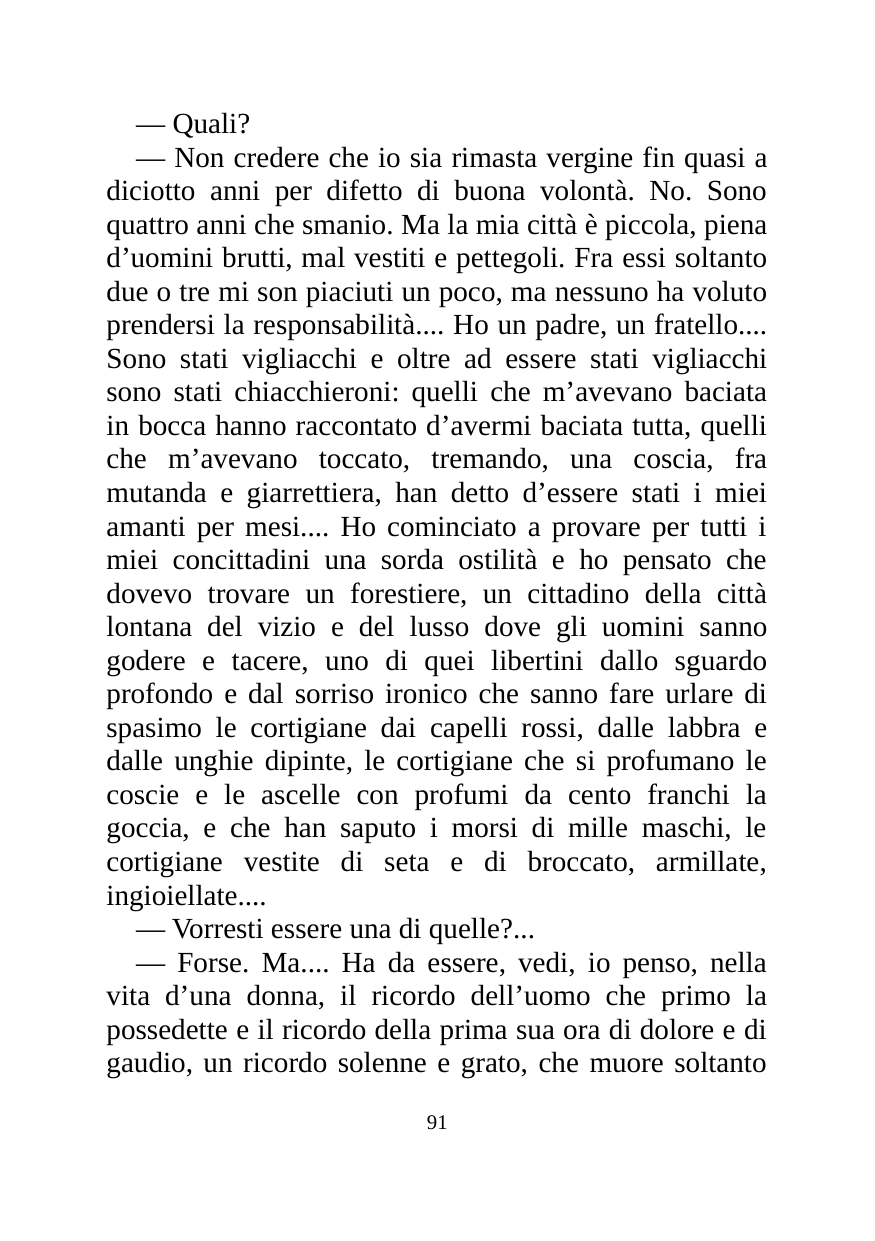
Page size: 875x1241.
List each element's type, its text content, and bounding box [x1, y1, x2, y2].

text — Quali? [106, 106, 768, 140]
text — Vorresti essere una di quelle?... [106, 911, 768, 945]
text — Forse. Ma.... Ha da essere, vedi, io penso, nella vita d’una donna, il ricordo dell’uomo che primo la possedette e il ricordo della prima sua ora di dolore e di gaudio, un ricordo solenne e grato, che muore soltanto [106, 945, 768, 1079]
text — Non credere che io sia rimasta vergine fin quasi a diciotto anni per difetto di buona volontà. No. Sono quattro anni che smanio. Ma la mia città è piccola, piena d’uomini brutti, mal vestiti e pettegoli. Fra essi soltanto due o tre mi son piaciuti un poco, ma nessuno ha voluto prendersi la responsabilità.... Ho un padre, un fratello.... Sono stati vigliacchi e oltre ad essere stati vigliacchi sono stati chiacchieroni: quelli che m’avevano baciata in bocca hanno raccontato d’avermi baciata tutta, quelli che m’avevano toccato, tremando, una coscia, fra mutanda e giarrettiera, han detto d’essere stati i miei amanti per mesi.... Ho cominciato a provare per tutti i miei concittadini una sorda ostilità e ho pensato che dovevo trovare un forestiere, un cittadino della città lontana del vizio e del lusso dove gli uomini sanno godere e tacere, uno di quei libertini dallo sguardo profondo e dal sorriso ironico che sanno fare urlare di spasimo le cortigiane dai capelli rossi, dalle labbra e dalle unghie dipinte, le cortigiane che si profumano le coscie e le ascelle con profumi da cento franchi la goccia, e che han saputo i morsi di mille maschi, le cortigiane vestite di seta e di broccato, armillate, ingioiellate.... [106, 140, 768, 911]
